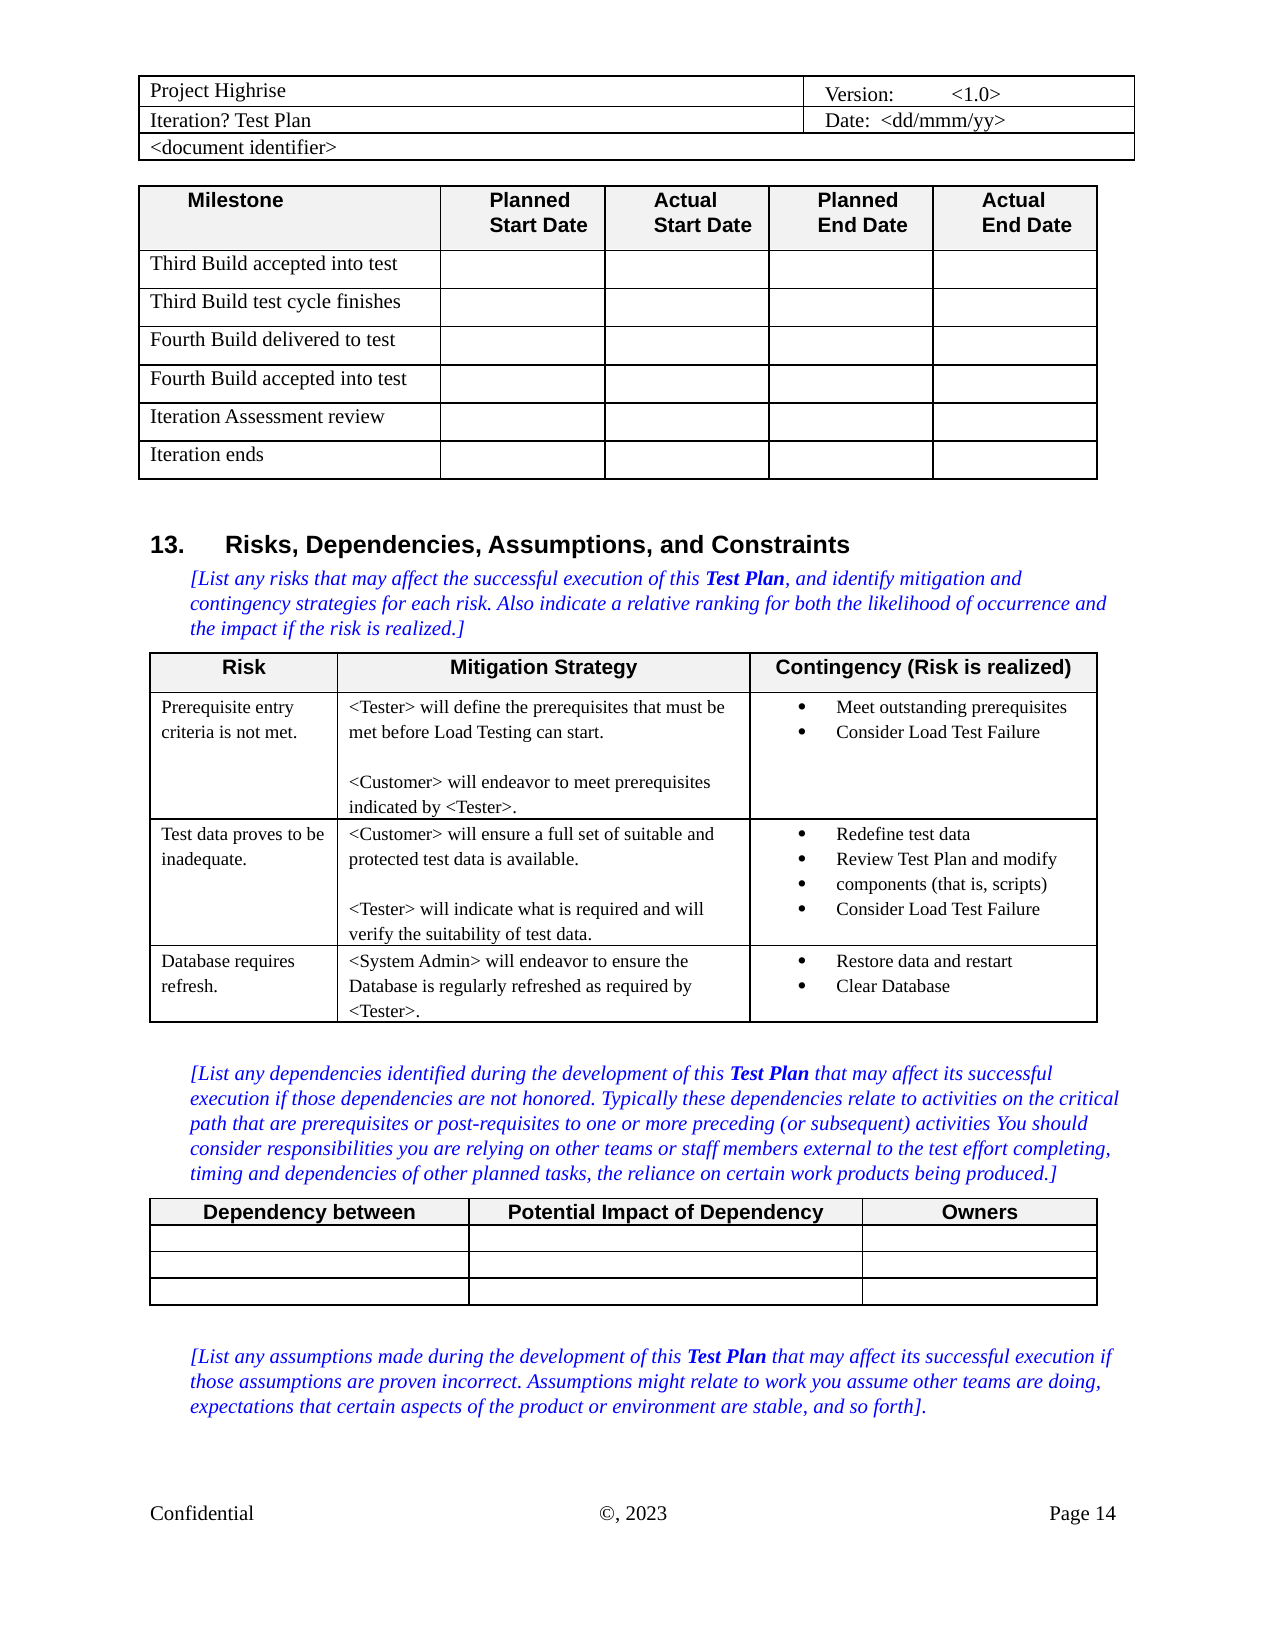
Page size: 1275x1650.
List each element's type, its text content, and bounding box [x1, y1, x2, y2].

table_cell Prerequisite entry criteria is not met. [151, 693, 337, 818]
table_header Mitigation Strategy [338, 654, 749, 691]
table_cell Iteration Assessment review [140, 404, 440, 440]
text [List any dependencies identified during the development of this Test Plan that may affect its successful execution if those dependencies are not honored. Typically these dependencies relate to activities on the critical path that are prerequisites or post-requisites to one or more preceding (or subsequent) activities You should consider responsibilities you are relying on other teams or staff members external to the test effort completing, timing and dependencies of other planned tasks, the reliance on certain work products being produced.] [190, 1060, 1125, 1185]
table_cell [770, 251, 932, 288]
table_cell [770, 289, 932, 326]
table_cell [770, 442, 932, 478]
table_cell [606, 442, 768, 478]
text [List any risks that may affect the successful execution of this Test Plan, and identify mitigation and contingency strategies for each risk. Also indicate a relative ranking for both the likelihood of occurrence and the impact if the risk is realized.] [190, 565, 1125, 640]
table_header Milestone [140, 187, 440, 249]
table_cell [151, 1226, 468, 1251]
table_cell <Customer> will ensure a full set of suitable and protected test data is available. <Tester> will indicate what is required and will verify the suitability of test data. [338, 820, 749, 944]
table_cell Third Build test cycle finishes [140, 289, 440, 326]
table_cell [934, 404, 1096, 440]
table_cell [606, 327, 768, 364]
table_header Potential Impact of Dependency [470, 1199, 862, 1224]
table_header Risk [151, 654, 337, 691]
table_header Owners [863, 1199, 1096, 1224]
table_cell Test data proves to be inadequate. [151, 820, 337, 944]
table_cell [606, 251, 768, 288]
table_cell [151, 1252, 468, 1277]
subtitle Risks, Dependencies, Assumptions, and Constraints [150, 530, 1125, 558]
table_header Dependency between [151, 1199, 468, 1224]
table_cell [441, 404, 604, 440]
table_cell Redefine test data Review Test Plan and modify components (that is, scripts) Consider Load Test Failure [751, 820, 1096, 944]
table_cell [441, 327, 604, 364]
table_cell [770, 366, 932, 402]
table_cell [770, 404, 932, 440]
table_cell Fourth Build delivered to test [140, 327, 440, 364]
table_cell Restore data and restart Clear Database [751, 946, 1096, 1021]
table_cell [863, 1226, 1096, 1251]
table_cell [934, 289, 1096, 326]
table_cell Database requires refresh. [151, 946, 337, 1021]
table_cell Iteration ends [140, 442, 440, 478]
table_cell [470, 1279, 862, 1304]
table_cell [934, 366, 1096, 402]
table_header Actual Start Date [606, 187, 768, 249]
table_cell [470, 1226, 862, 1251]
table_cell [934, 251, 1096, 288]
table_header Actual End Date [934, 187, 1096, 249]
table_cell [606, 289, 768, 326]
table_cell [151, 1279, 468, 1304]
table_cell Fourth Build accepted into test [140, 366, 440, 402]
table_cell [934, 442, 1096, 478]
table_cell [934, 327, 1096, 364]
table_header Planned Start Date [441, 187, 604, 249]
table_cell [441, 366, 604, 402]
table_cell Meet outstanding prerequisites Consider Load Test Failure [751, 693, 1096, 818]
table_cell [770, 327, 932, 364]
table_cell [441, 442, 604, 478]
table_header Planned End Date [770, 187, 932, 249]
table_cell [863, 1279, 1096, 1304]
table_header Contingency (Risk is realized) [751, 654, 1096, 691]
text [List any assumptions made during the development of this Test Plan that may affect its successful execution if those assumptions are proven incorrect. Assumptions might relate to work you assume other teams are doing, expectations that certain aspects of the product or environment are stable, and so forth]. [190, 1343, 1125, 1418]
table_cell [863, 1252, 1096, 1277]
table_cell [441, 289, 604, 326]
table_cell Third Build accepted into test [140, 251, 440, 288]
table_cell <System Admin> will endeavor to ensure the Database is regularly refreshed as required by <Tester>. [338, 946, 749, 1021]
table_cell [470, 1252, 862, 1277]
table_cell [606, 404, 768, 440]
table_cell <Tester> will define the prerequisites that must be met before Load Testing can start. <Customer> will endeavor to meet prerequisites indicated by <Tester>. [338, 693, 749, 818]
table_cell [441, 251, 604, 288]
table_cell [606, 366, 768, 402]
